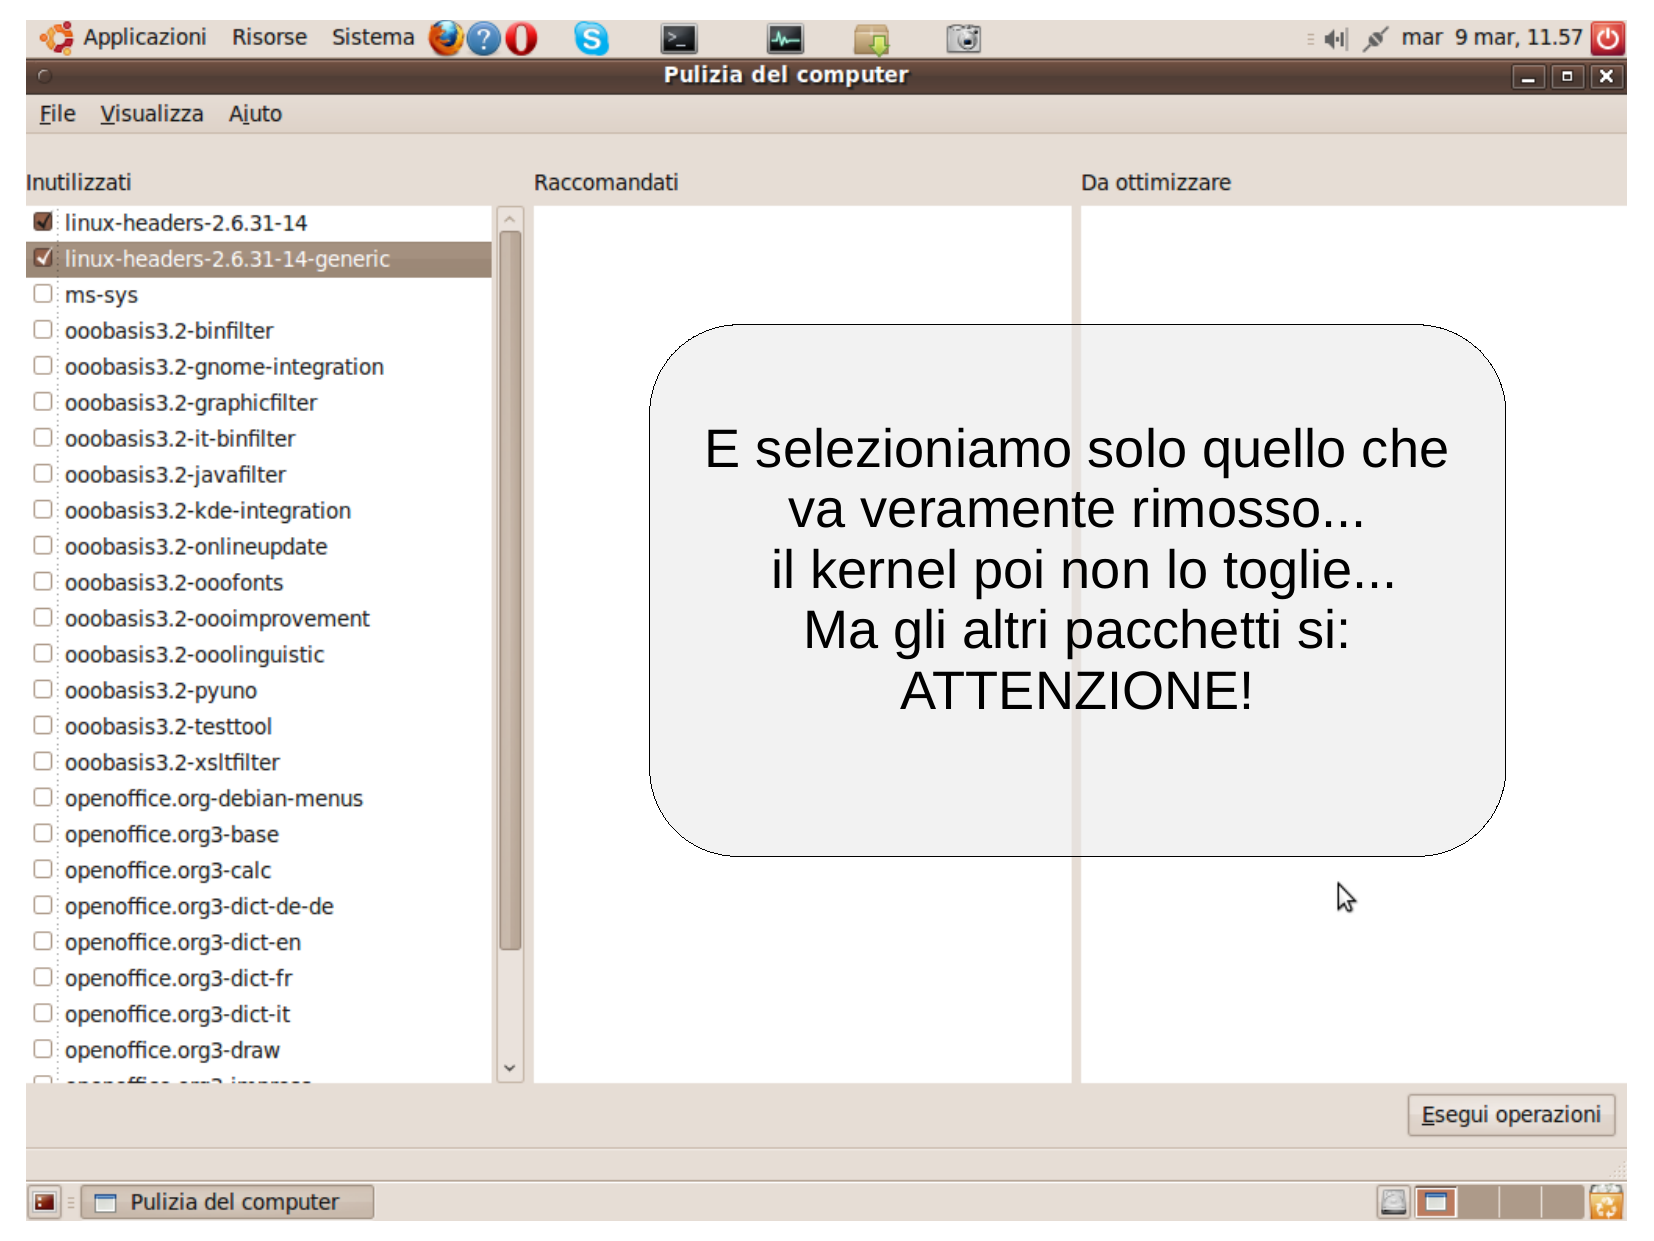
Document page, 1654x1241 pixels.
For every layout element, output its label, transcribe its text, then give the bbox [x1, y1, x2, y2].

picture [0, 0, 1654, 1241]
text_box E selezioniamo solo quello che va veramente rimosso... il kernel poi non lo toglie... Ma gli altri pacchetti si: ATTENZIONE! [649, 324, 1506, 857]
